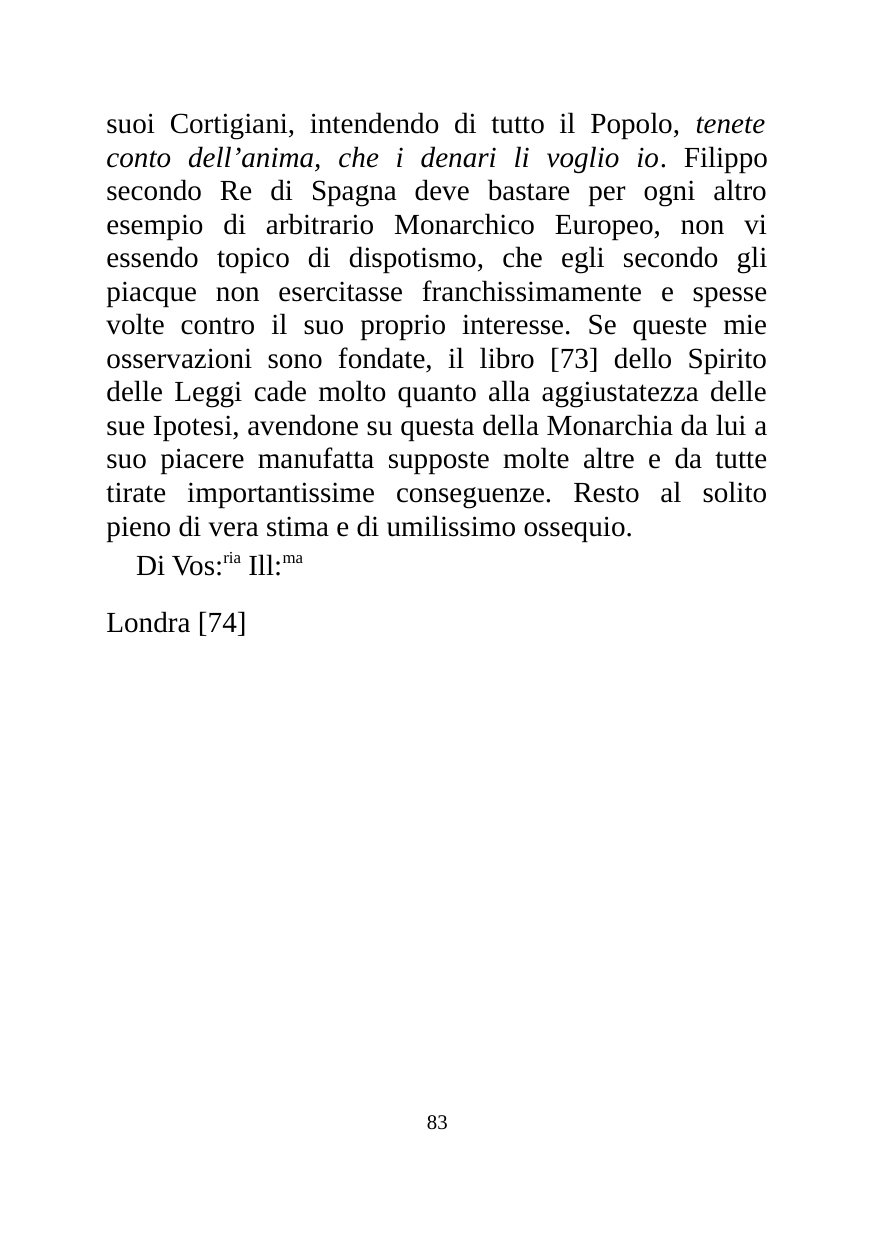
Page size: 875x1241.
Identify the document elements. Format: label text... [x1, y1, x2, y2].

text suoi Cortigiani, intendendo di tutto il Popolo, tenete conto dell’anima, che i denari li voglio io. Filippo secondo Re di Spagna deve bastare per ogni altro esempio di arbitrario Monarchico Europeo, non vi essendo topico di dispotismo, che egli secondo gli piacque non esercitasse franchissimamente e spesse volte contro il suo proprio interesse. Se queste mie osservazioni sono fondate, il libro [73] dello Spirito delle Leggi cade molto quanto alla aggiustatezza delle sue Ipotesi, avendone su questa della Monarchia da lui a suo piacere manufatta supposte molte altre e da tutte tirate importantissime conseguenze. Resto al solito pieno di vera stima e di umilissimo ossequio. [106, 106, 768, 542]
text Di Vos:ria Ill:ma [106, 548, 768, 582]
text Londra [74] [106, 605, 768, 639]
